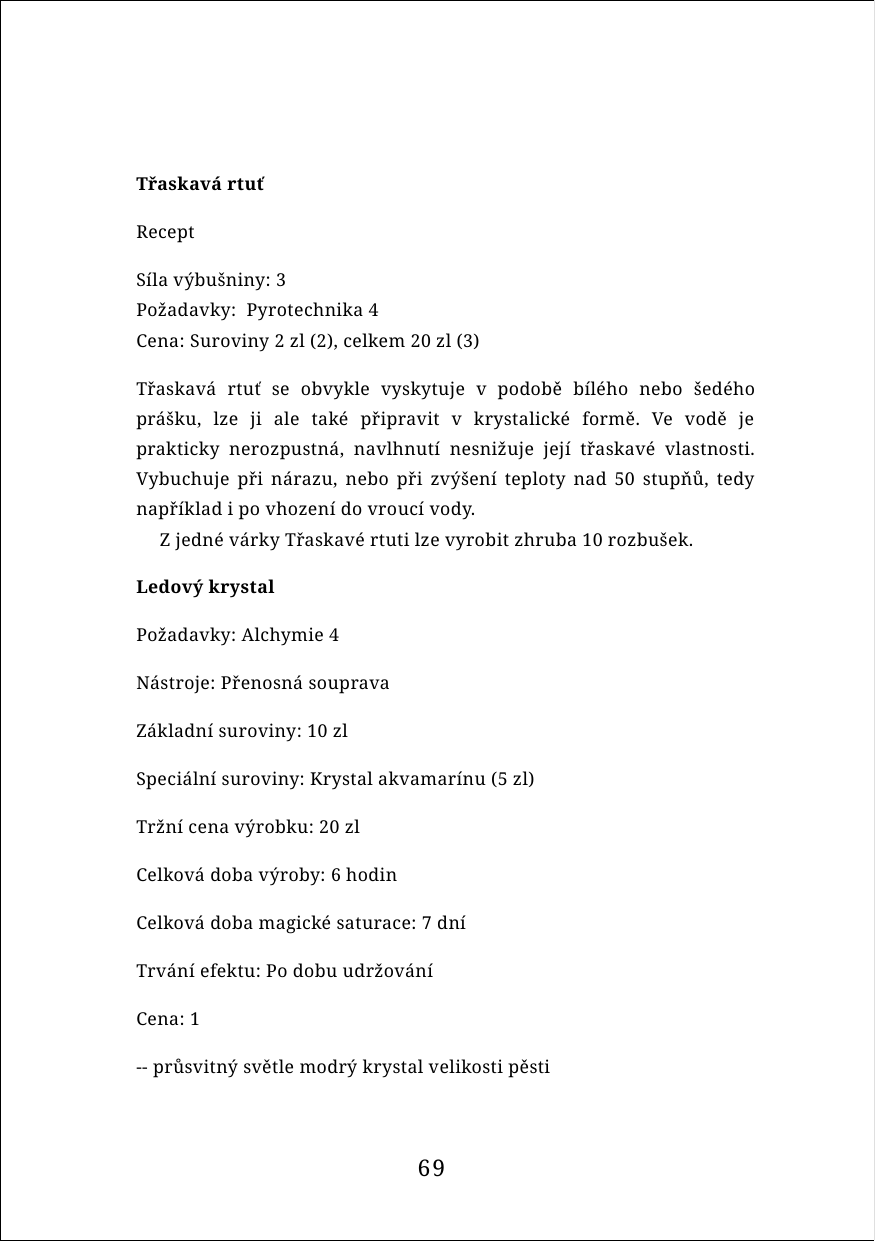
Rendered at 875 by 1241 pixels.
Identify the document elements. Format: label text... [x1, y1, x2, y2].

text -- průsvitný světle modrý krystal velikosti pěsti [136, 1054, 756, 1078]
text Třaskavá rtuť [136, 172, 756, 196]
text Třaskavá rtuť se obvykle vyskytuje v podobě bílého nebo šedého prášku, lze ji ale také připravit v krystalické formě. Ve vodě je prakticky nerozpustná, navlhnutí nesnižuje její třaskavé vlastnosti. Vybuchuje při nárazu, nebo při zvýšení teploty nad 50 stupňů, tedy například i po vhození do vroucí vody. Z jedné várky Třaskavé rtuti lze vyrobit zhruba 10 rozbušek. [136, 376, 756, 551]
text Tržní cena výrobku: 20 zl [136, 814, 756, 839]
text Nástroje: Přenosná souprava [136, 671, 756, 695]
text Síla výbušniny: 3 Požadavky: Pyrotechnika 4 Cena: Suroviny 2 zl (2), celkem 20 zl (3) [136, 268, 756, 352]
text Speciální suroviny: Krystal akvamarínu (5 zl) [136, 767, 756, 791]
text Celková doba výroby: 6 hodin [136, 862, 756, 887]
text Recept [136, 220, 756, 244]
text Ledový krystal [136, 575, 756, 599]
text Trvání efektu: Po dobu udržování [136, 958, 756, 982]
text Celková doba magické saturace: 7 dní [136, 910, 756, 934]
text Požadavky: Alchymie 4 [136, 623, 756, 647]
text Základní suroviny: 10 zl [136, 719, 756, 743]
text Cena: 1 [136, 1006, 756, 1030]
